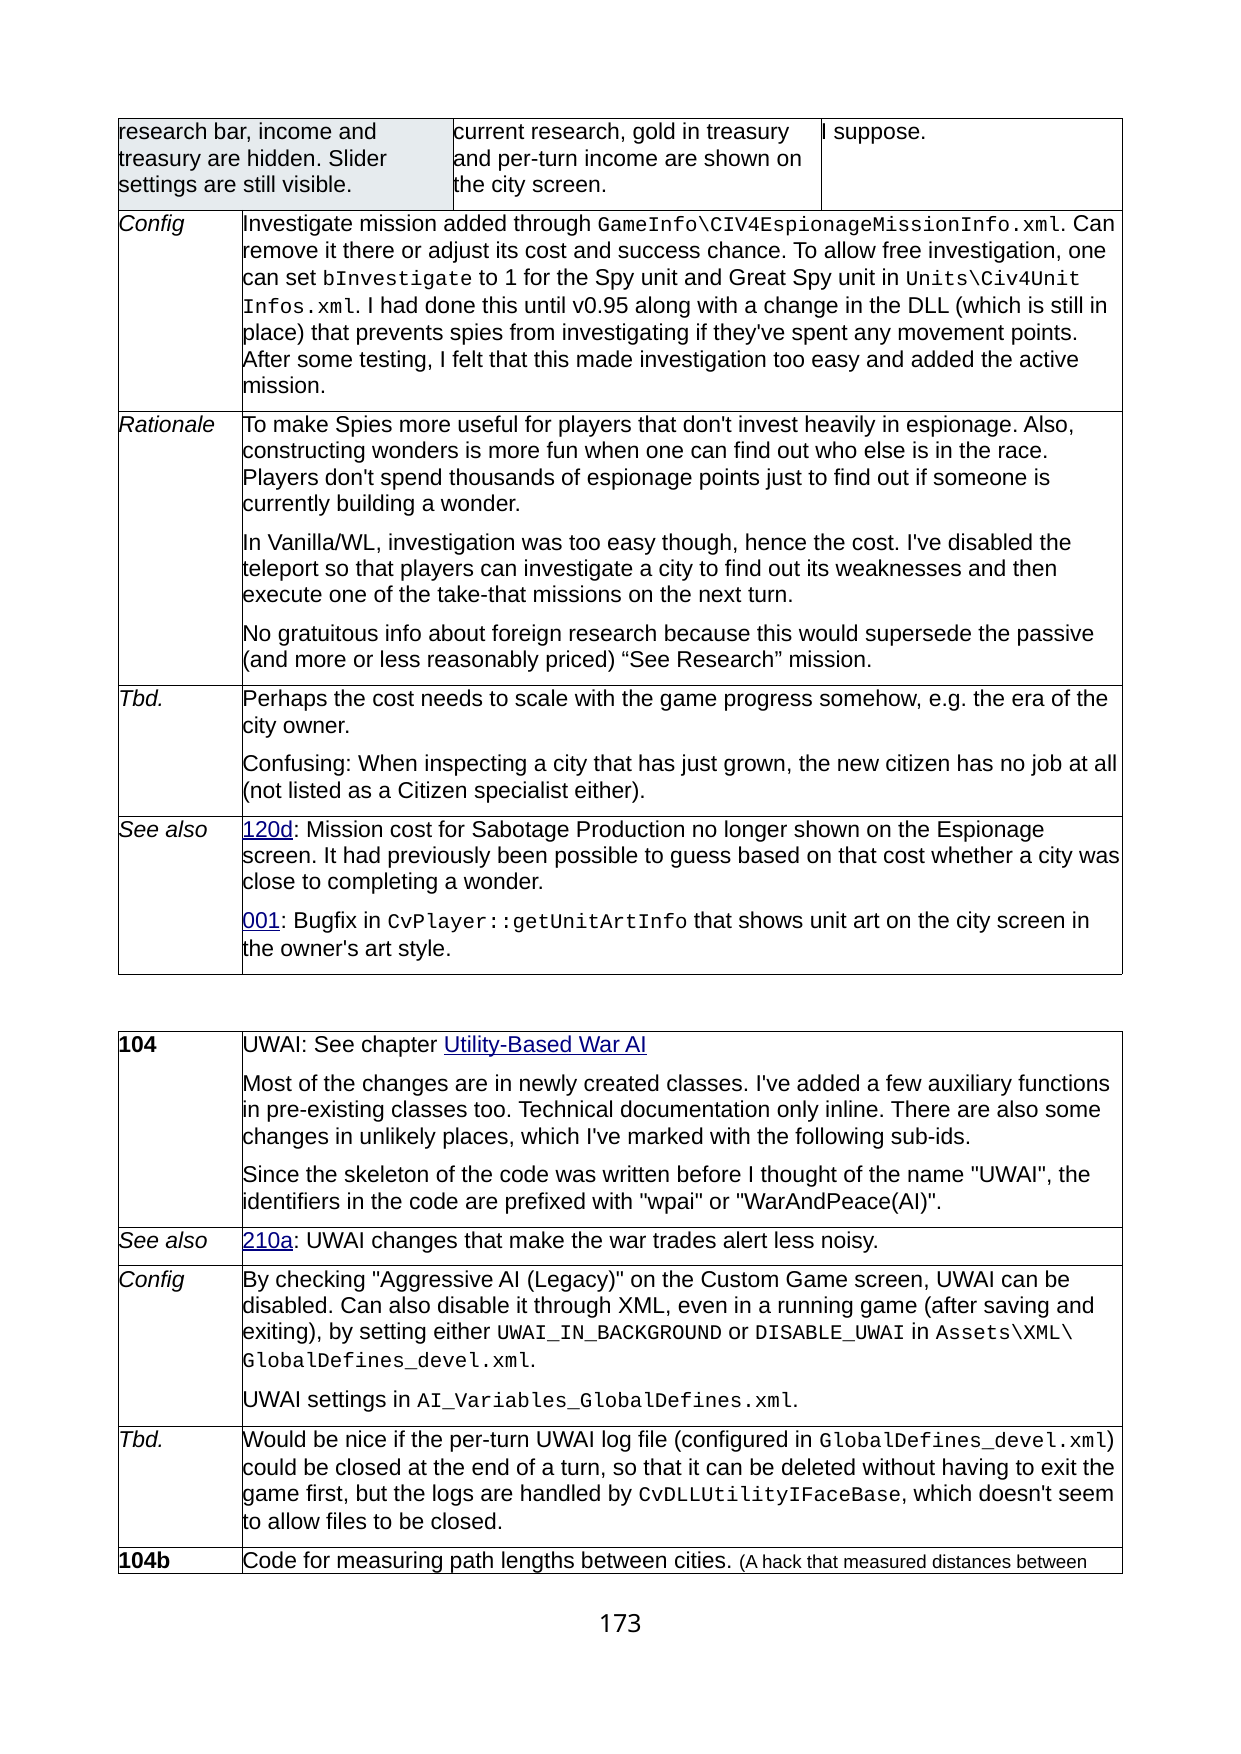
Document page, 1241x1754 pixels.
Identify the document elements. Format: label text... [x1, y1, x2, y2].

table_cell Tbd. [119, 1427, 242, 1547]
table_cell Investigate mission added through GameInfo\CIV4EspionageMissionInfo.xml. Can remove it there or adjust its cost and success chance. To allow free investigation, one can set bInvestigate to 1 for the Spy unit and Great Spy unit in Units\Civ4Unit Infos.xml. I had done this until v0.95 along with a change in the DLL (which is still in place) that prevents spies from investigating if they've spent any movement points. After some testing, I felt that this made investigation too easy and added the active mission. [243, 211, 1122, 411]
table_cell 210a: UWAI changes that make the war trades alert less noisy. [243, 1228, 1122, 1265]
table_cell Perhaps the cost needs to scale with the game progress somehow, e.g. the era of the city owner. Confusing: When inspecting a city that has just grown, the new citizen has no job at all (not listed as a Citizen specialist either). [243, 686, 1122, 816]
table_cell To make Spies more useful for players that don't invest heavily in espionage. Also, constructing wonders is more fun when one can find out who else is in the race. Players don't spend thousands of espionage points just to find out if someone is currently building a wonder. In Vanilla/WL, investigation was too easy though, hence the cost. I've disabled the teleport so that players can investigate a city to find out its weaknesses and then execute one of the take-that missions on the next turn. No gratuitous info about foreign research because this would supersede the passive (and more or less reasonably priced) “See Research” mission. [243, 412, 1122, 685]
table_cell See also [119, 1228, 242, 1265]
table_cell I suppose. [822, 119, 1122, 210]
table_cell See also [119, 817, 242, 973]
table_cell Would be nice if the per-turn UWAI log file (configured in GlobalDefines_devel.xml) could be closed at the end of a turn, so that it can be deleted without having to exit the game first, but the logs are handled by CvDLLUtilityIFaceBase, which doesn't seem to allow files to be closed. [243, 1427, 1122, 1547]
table_cell 120d: Mission cost for Sabotage Production no longer shown on the Espionage screen. It had previously been possible to guess based on that cost whether a city was close to completing a wonder. 001: Bugfix in CvPlayer::getUnitArtInfo that shows unit art on the city screen in the owner's art style. [243, 817, 1122, 973]
table_cell 104b [119, 1548, 242, 1573]
table_header UWAI: See chapter Utility-Based War AI Most of the changes are in newly created classes. I've added a few auxiliary functions in pre-existing classes too. Technical documentation only inline. There are also some changes in unlikely places, which I've marked with the following sub-ids. Since the skeleton of the code was written before I thought of the name "UWAI", the identifiers in the code are prefixed with "wpai" or "WarAndPeace(AI)". [243, 1032, 1122, 1227]
table_cell Config [119, 211, 242, 411]
table_header 104 [119, 1032, 242, 1227]
table_cell research bar, income and treasury are hidden. Slider settings are still visible. [119, 119, 453, 210]
table_cell By checking "Aggressive AI (Legacy)" on the Custom Game screen, UWAI can be disabled. Can also disable it through XML, even in a running game (after saving and exiting), by setting either UWAI_IN_BACKGROUND or DISABLE_UWAI in Assets\XML\GlobalDefines_devel.xml. UWAI settings in AI_Variables_GlobalDefines.xml. [243, 1266, 1122, 1426]
table_cell Tbd. [119, 686, 242, 816]
table_cell Code for measuring path lengths between cities. (A hack that measured distances between [243, 1548, 1122, 1573]
table_cell Config [119, 1266, 242, 1426]
table_cell current research, gold in treasury and per-turn income are shown on the city screen. [454, 119, 821, 210]
table_cell Rationale [119, 412, 242, 685]
